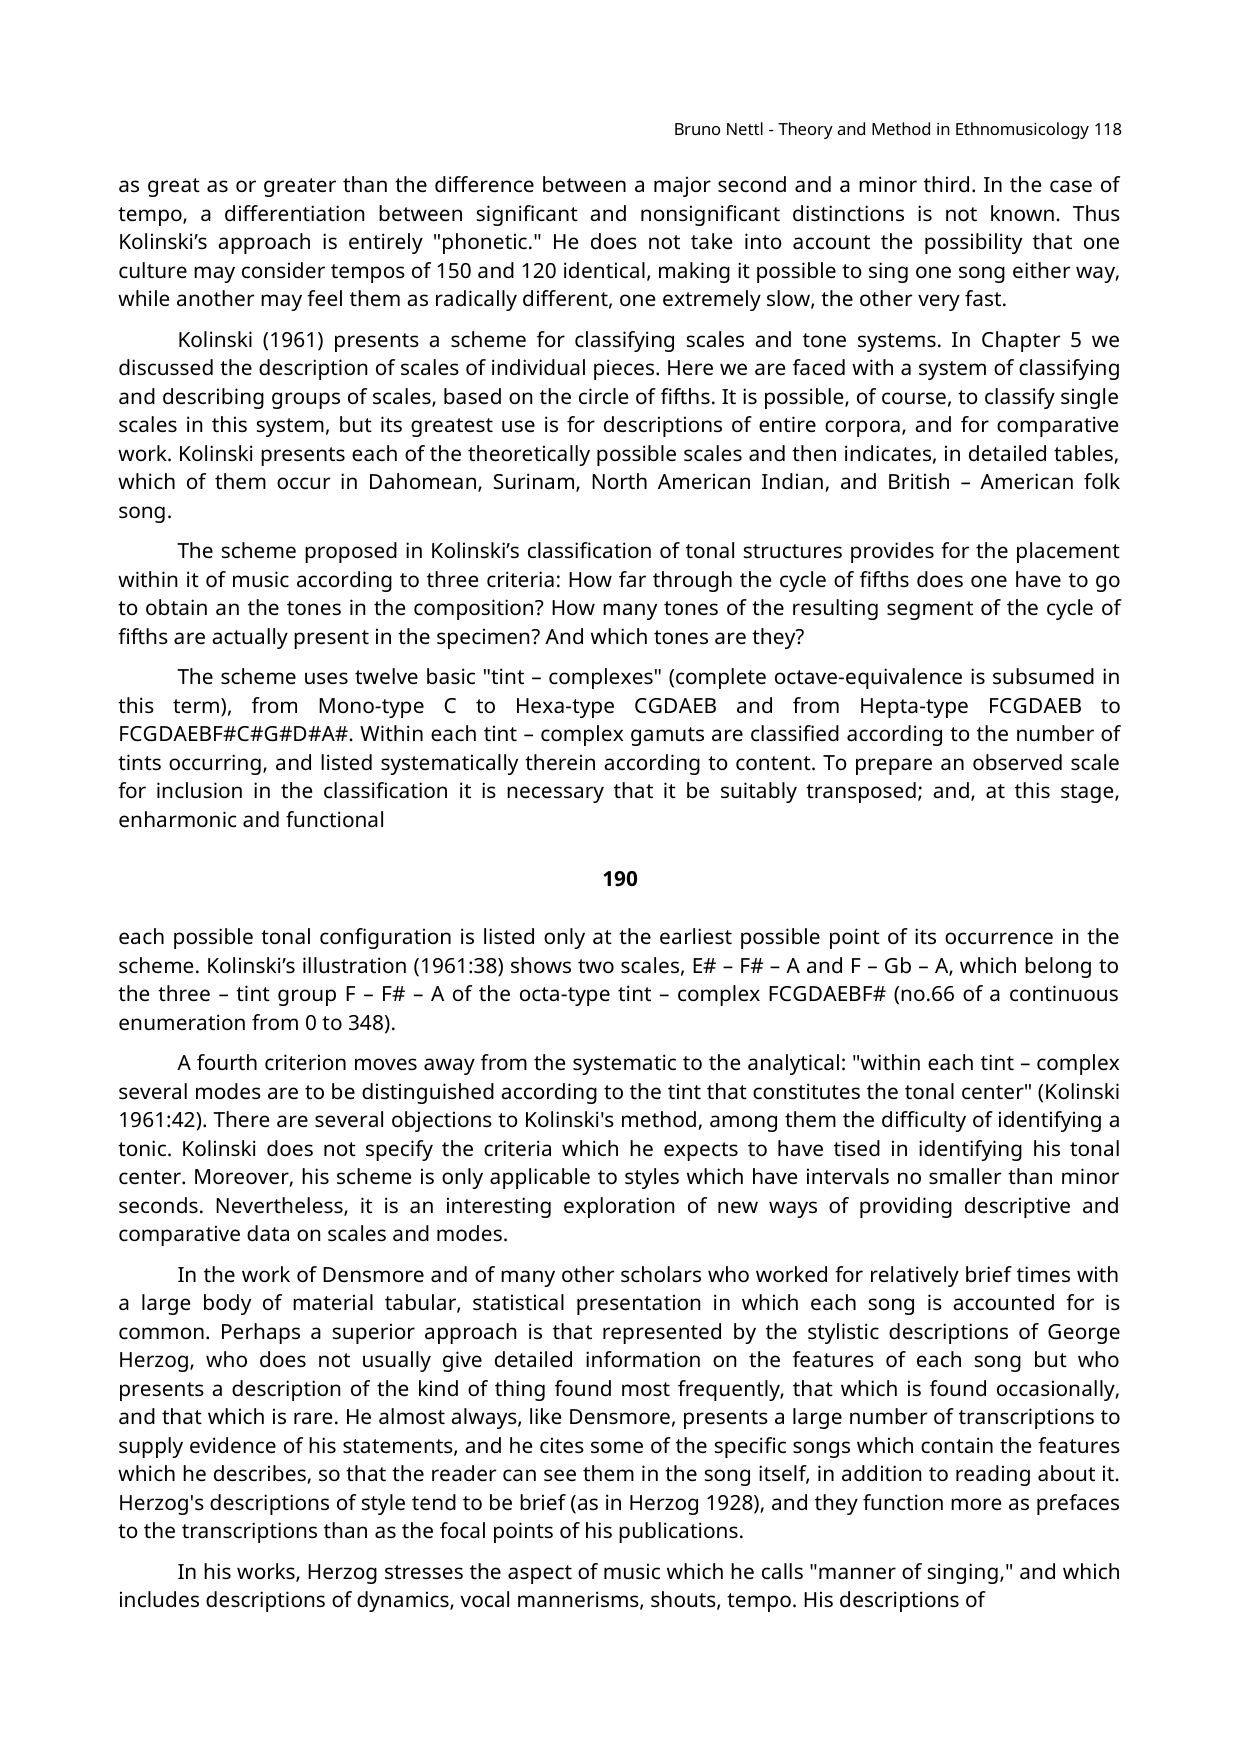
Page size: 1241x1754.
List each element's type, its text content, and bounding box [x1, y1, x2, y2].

text each possible tonal configuration is listed only at the earliest possible point of its occurrence in the scheme. Kolinski’s illustration (1961:38) shows two scales, E# – F# – A and F – Gb – A, which belong to the three – tint group F – F# – A of the octa-type tint – complex FCGDAEBF# (no.66 of a continuous enumeration from 0 to 348). [118, 922, 1122, 1036]
text 190 [118, 863, 1122, 892]
text In his works, Herzog stresses the aspect of music which he calls "manner of singing," and which includes descriptions of dynamics, vocal mannerisms, shouts, tempo. His descriptions of [118, 1557, 1122, 1614]
text as great as or greater than the difference between a major second and a minor third. In the case of tempo, a differentiation between significant and nonsignificant distinctions is not known. Thus Kolinski’s approach is entirely "phonetic." He does not take into account the possibility that one culture may consider tempos of 150 and 120 identical, making it possible to sing one song either way, while another may feel them as radically different, one extremely slow, the other very fast. [118, 170, 1122, 313]
text The scheme proposed in Kolinski’s classification of tonal structures provides for the placement within it of music according to three criteria: How far through the cycle of fifths does one have to go to obtain an the tones in the composition? How many tones of the resulting segment of the cycle of fifths are actually present in the specimen? And which tones are they? [118, 536, 1122, 650]
text Kolinski (1961) presents a scheme for classifying scales and tone systems. In Chapter 5 we discussed the description of scales of individual pieces. Here we are faced with a system of classifying and describing groups of scales, based on the circle of fifths. It is possible, of course, to classify single scales in this system, but its greatest use is for descriptions of entire corpora, and for comparative work. Kolinski presents each of the theoretically possible scales and then indicates, in detailed tables, which of them occur in Dahomean, Surinam, North American Indian, and British – American folk song. [118, 324, 1122, 524]
text The scheme uses twelve basic "tint – complexes" (complete octave-equivalence is subsumed in this term), from Mono-type C to Hexa-type CGDAEB and from Hepta-type FCGDAEB to FCGDAEBF#C#G#D#A#. Within each tint – complex gamuts are classified according to the number of tints occurring, and listed systematically therein according to content. To prepare an observed scale for inclusion in the classification it is necessary that it be suitably transposed; and, at this stage, enharmonic and functional [118, 662, 1122, 833]
text In the work of Densmore and of many other scholars who worked for relatively brief times with a large body of material tabular, statistical presentation in which each song is accounted for is common. Perhaps a superior approach is that represented by the stylistic descriptions of George Herzog, who does not usually give detailed information on the features of each song but who presents a description of the kind of thing found most frequently, that which is found occasionally, and that which is rare. He almost always, like Densmore, presents a large number of transcriptions to supply evidence of his statements, and he cites some of the specific songs which contain the features which he describes, so that the reader can see them in the song itself, in addition to reading about it. Herzog's descriptions of style tend to be brief (as in Herzog 1928), and they function more as prefaces to the transcriptions than as the focal points of his publications. [118, 1259, 1122, 1545]
text A fourth criterion moves away from the systematic to the analytical: "within each tint – complex several modes are to be distinguished according to the tint that constitutes the tonal center" (Kolinski 1961:42). There are several objections to Kolinski's method, among them the difficulty of identifying a tonic. Kolinski does not specify the criteria which he expects to have tised in identifying his tonal center. Moreover, his scheme is only applicable to styles which have intervals no smaller than minor seconds. Nevertheless, it is an interesting exploration of new ways of providing descriptive and comparative data on scales and modes. [118, 1048, 1122, 1248]
